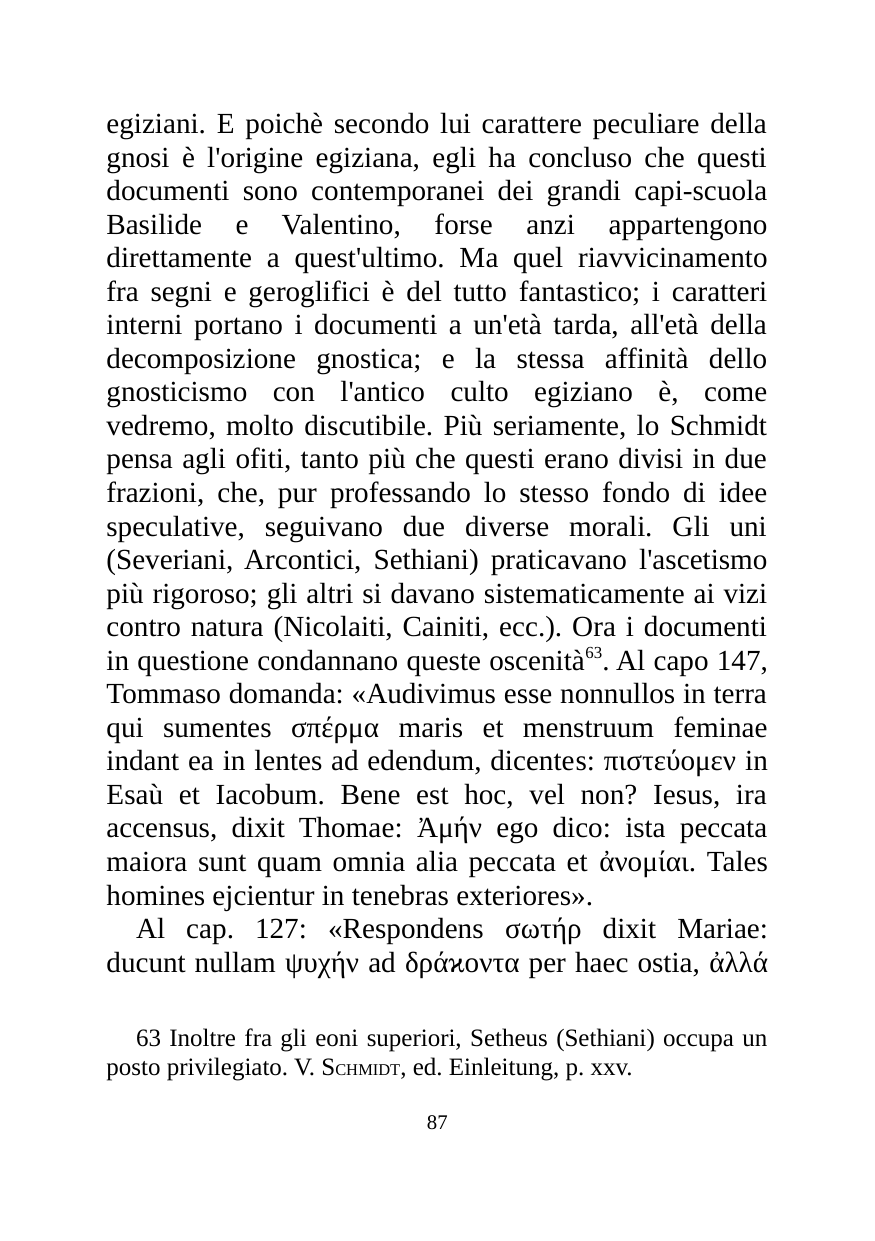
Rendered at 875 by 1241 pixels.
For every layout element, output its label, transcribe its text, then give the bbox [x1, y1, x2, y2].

text egiziani. E poichè secondo lui carattere peculiare della gnosi è l'origine egiziana, egli ha concluso che questi documenti sono contemporanei dei grandi capi-scuola Basilide e Valentino, forse anzi appartengono direttamente a quest'ultimo. Ma quel riavvicinamento fra segni e geroglifici è del tutto fantastico; i caratteri interni portano i documenti a un'età tarda, all'età della decomposizione gnostica; e la stessa affinità dello gnosticismo con l'antico culto egiziano è, come vedremo, molto discutibile. Più seriamente, lo Schmidt pensa agli ofiti, tanto più che questi erano divisi in due frazioni, che, pur professando lo stesso fondo di idee speculative, seguivano due diverse morali. Gli uni (Severiani, Arcontici, Sethiani) praticavano l'ascetismo più rigoroso; gli altri si davano sistematicamente ai vizi contro natura (Nicolaiti, Cainiti, ecc.). Ora i documenti in questione condannano queste oscenità. Al capo 147, Tommaso domanda: «Audivimus esse nonnullos in terra qui sumentes σπέρμα maris et menstruum feminae indant ea in lentes ad edendum, dicentes: πιστεύομεν in Esaù et Iacobum. Bene est hoc, vel non? Iesus, ira accensus, dixit Thomae: Ἀμήν ego dico: ista peccata maiora sunt quam omnia alia peccata et ἀνομίαι. Tales homines ejcientur in tenebras exteriores». [106, 106, 768, 911]
text Inoltre fra gli eoni superiori, Setheus (Sethiani) occupa un posto privilegiato. V. Schmidt, ed. Einleitung, p. xxv. [106, 1023, 768, 1080]
text Al cap. 127: «Respondens σωτήρ dixit Mariae: ducunt nullam ψυχήν ad δράϰοντα per haec ostia, ἀλλά [106, 911, 768, 978]
